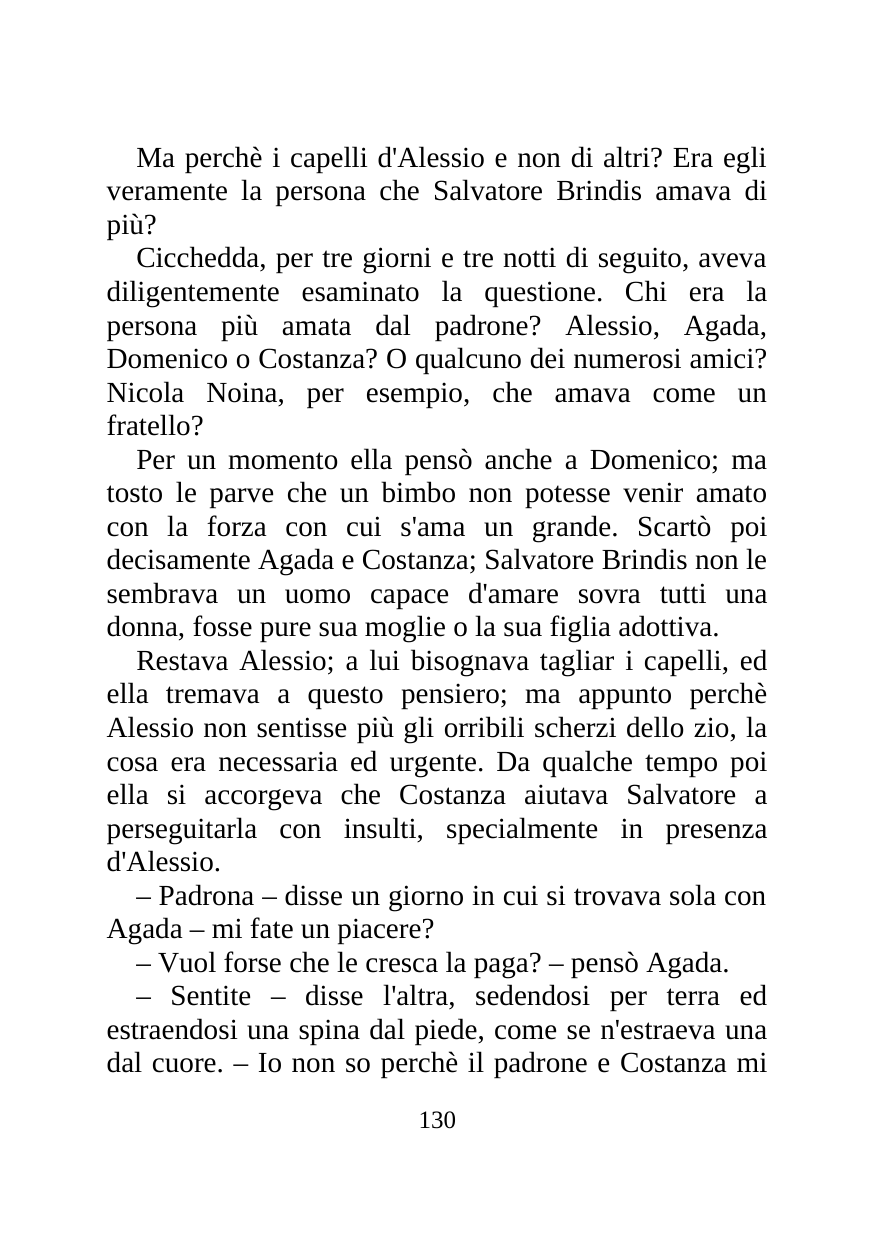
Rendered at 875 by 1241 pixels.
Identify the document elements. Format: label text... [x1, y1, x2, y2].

text – Vuol forse che le cresca la paga? – pensò Agada. [106, 945, 768, 978]
text Restava Alessio; a lui bisognava tagliar i capelli, ed ella tremava a questo pensiero; ma appunto perchè Alessio non sentisse più gli orribili scherzi dello zio, la cosa era necessaria ed urgente. Da qualche tempo poi ella si accorgeva che Costanza aiutava Salvatore a perseguitarla con insulti, specialmente in presenza d'Alessio. [106, 643, 768, 878]
text – Padrona – disse un giorno in cui si trovava sola con Agada – mi fate un piacere? [106, 878, 768, 945]
text – Sentite – disse l'altra, sedendosi per terra ed estraendosi una spina dal piede, come se n'estraeva una dal cuore. – Io non so perchè il padrone e Costanza mi [106, 978, 768, 1079]
text Per un momento ella pensò anche a Domenico; ma tosto le parve che un bimbo non potesse venir amato con la forza con cui s'ama un grande. Scartò poi decisamente Agada e Costanza; Salvatore Brindis non le sembrava un uomo capace d'amare sovra tutti una donna, fosse pure sua moglie o la sua figlia adottiva. [106, 442, 768, 643]
text Cicchedda, per tre giorni e tre notti di seguito, aveva diligentemente esaminato la questione. Chi era la persona più amata dal padrone? Alessio, Agada, Domenico o Costanza? O qualcuno dei numerosi amici? Nicola Noina, per esempio, che amava come un fratello? [106, 241, 768, 442]
text Ma perchè i capelli d'Alessio e non di altri? Era egli veramente la persona che Salvatore Brindis amava di più? [106, 140, 768, 241]
